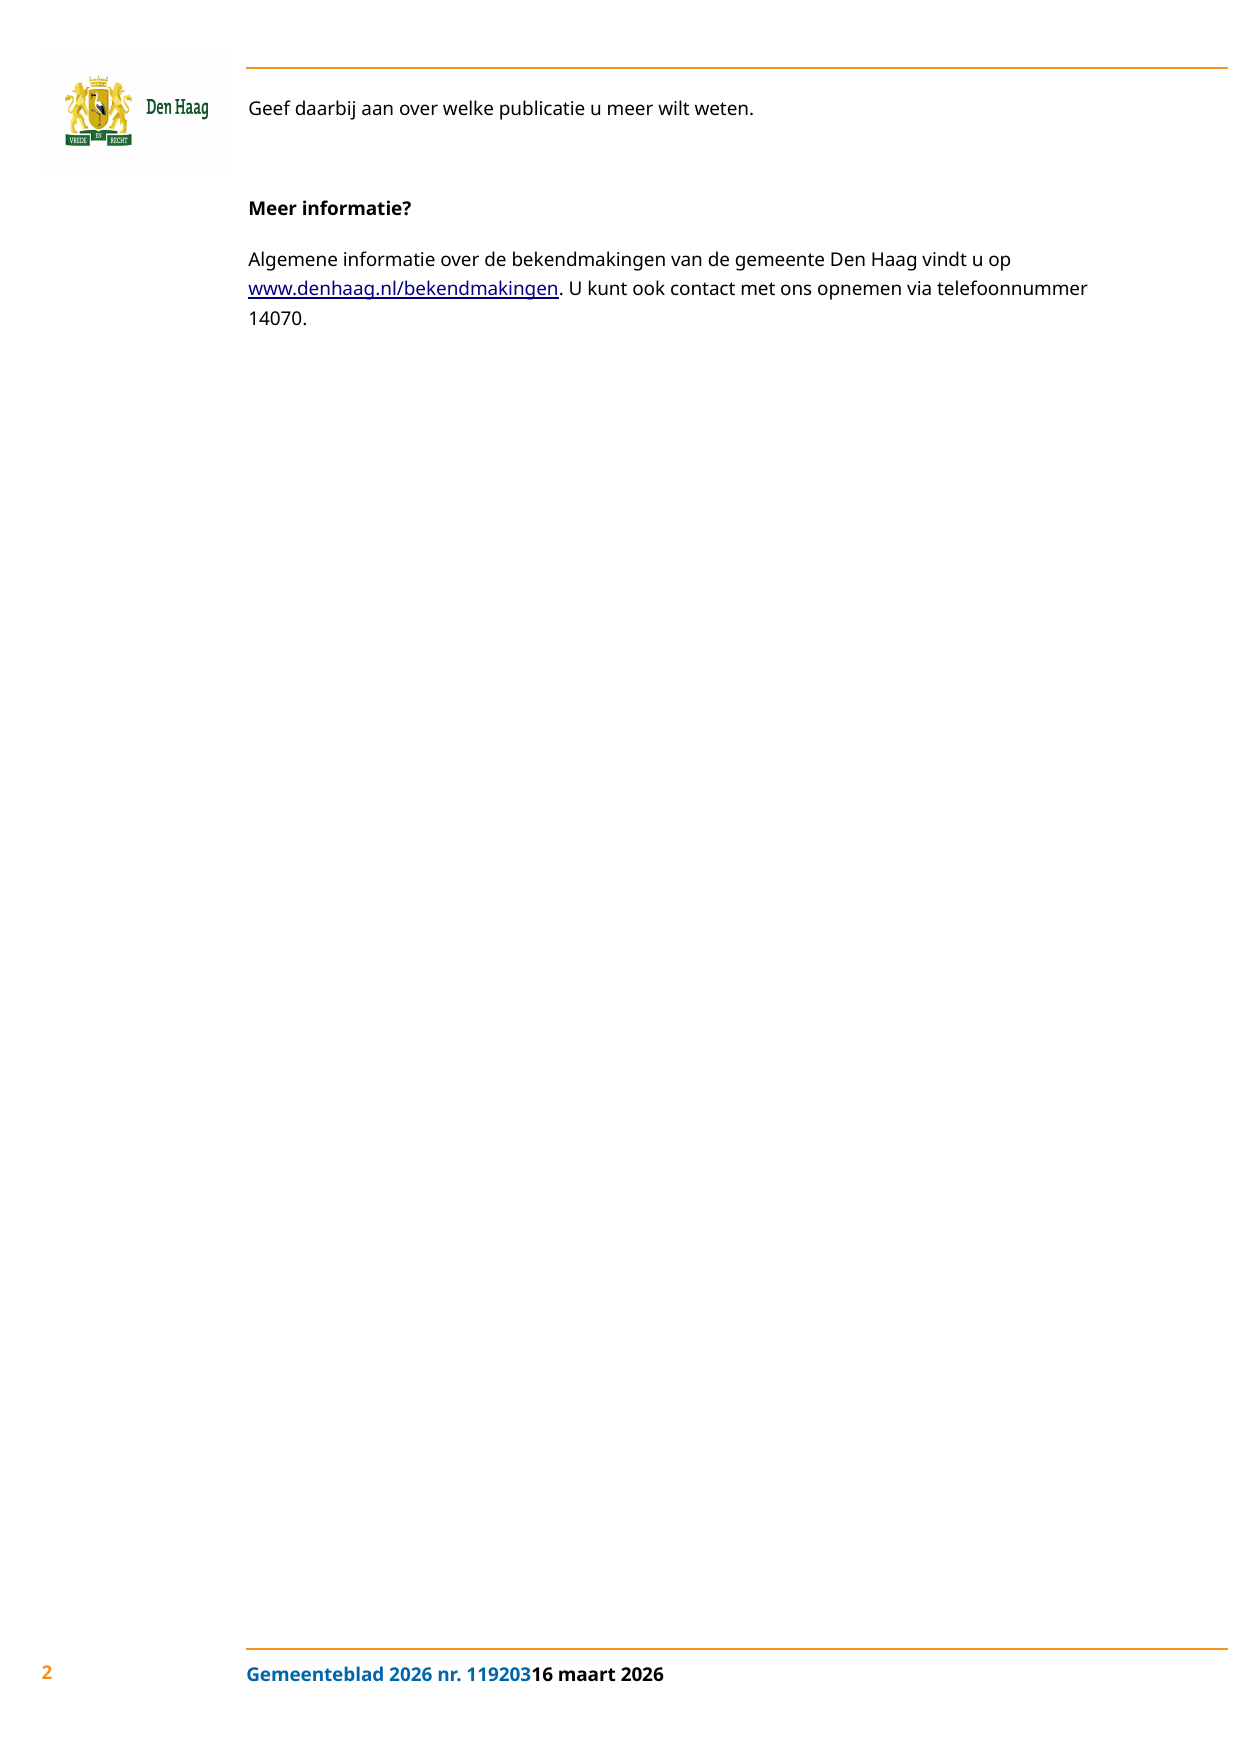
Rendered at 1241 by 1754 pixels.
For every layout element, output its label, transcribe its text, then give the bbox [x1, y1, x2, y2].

picture [41, 47, 231, 172]
text Meer informatie? [248, 196, 1152, 221]
text Geef daarbij aan over welke publicatie u meer wilt weten. [248, 95, 1152, 121]
text Algemene informatie over de bekendmakingen van de gemeente Den Haag vindt u op www.denhaag.nl/bekendmakingen. U kunt ook contact met ons opnemen via telefoonnummer 14070. [248, 246, 1152, 331]
